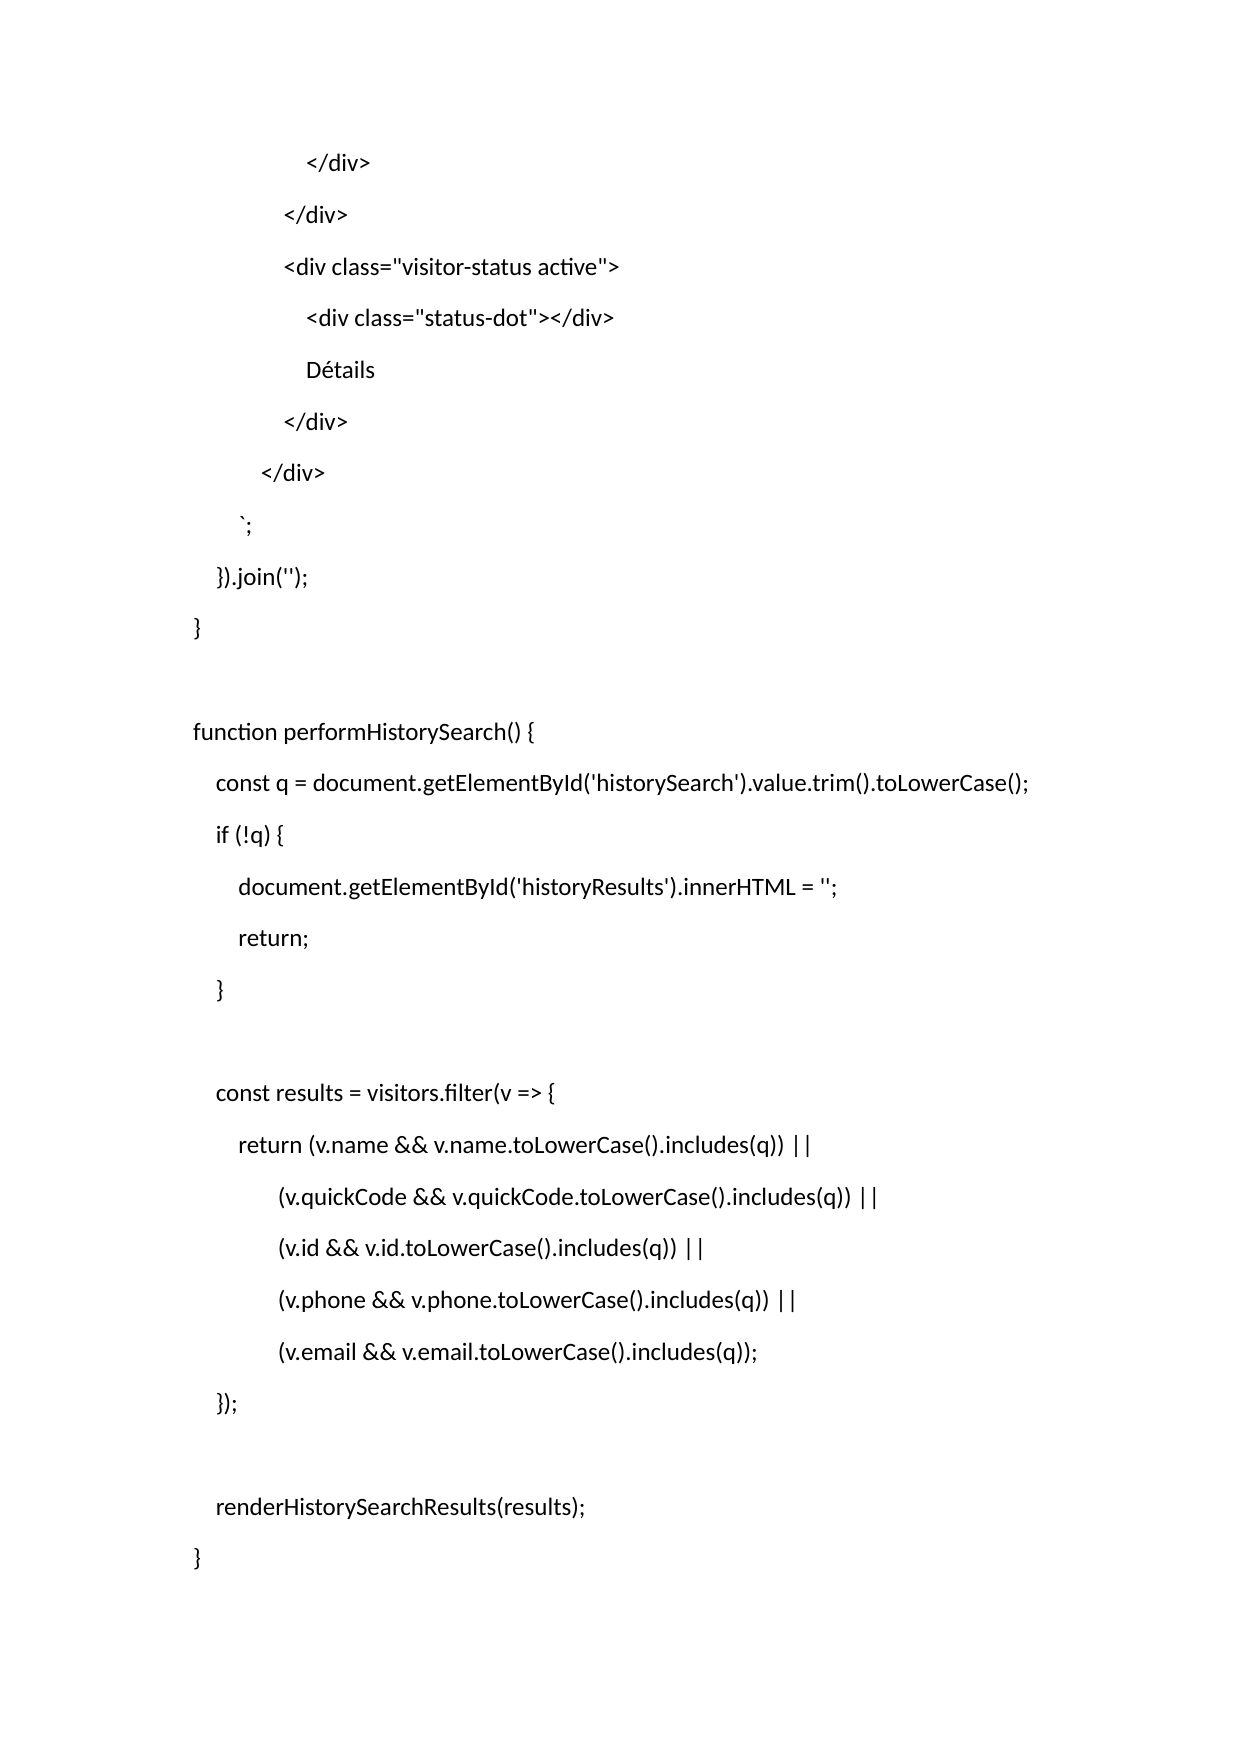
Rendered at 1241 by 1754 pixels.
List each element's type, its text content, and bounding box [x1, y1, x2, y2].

text return (v.name && v.name.toLowerCase().includes(q)) || [148, 1129, 1093, 1160]
text function performHistorySearch() { [148, 716, 1093, 746]
text (v.id && v.id.toLowerCase().includes(q)) || [148, 1233, 1093, 1263]
text (v.quickCode && v.quickCode.toLowerCase().includes(q)) || [148, 1181, 1093, 1211]
text return; [148, 923, 1093, 953]
text `; [148, 509, 1093, 540]
text } [148, 1543, 1093, 1573]
text </div> [148, 148, 1093, 178]
text if (!q) { [148, 819, 1093, 850]
text (v.phone && v.phone.toLowerCase().includes(q)) || [148, 1284, 1093, 1315]
text </div> [148, 406, 1093, 436]
text }); [148, 1388, 1093, 1418]
text } [148, 613, 1093, 643]
text <div class="visitor-status active"> [148, 251, 1093, 281]
text } [148, 974, 1093, 1005]
text <div class="status-dot"></div> [148, 303, 1093, 333]
text const q = document.getElementById('historySearch').value.trim().toLowerCase(); [148, 768, 1093, 798]
text </div> [148, 199, 1093, 230]
text </div> [148, 458, 1093, 488]
text renderHistorySearchResults(results); [148, 1491, 1093, 1521]
text document.getElementById('historyResults').innerHTML = ''; [148, 871, 1093, 901]
text Détails [148, 354, 1093, 385]
text const results = visitors.filter(v => { [148, 1078, 1093, 1108]
text }).join(''); [148, 561, 1093, 591]
text (v.email && v.email.toLowerCase().includes(q)); [148, 1336, 1093, 1366]
